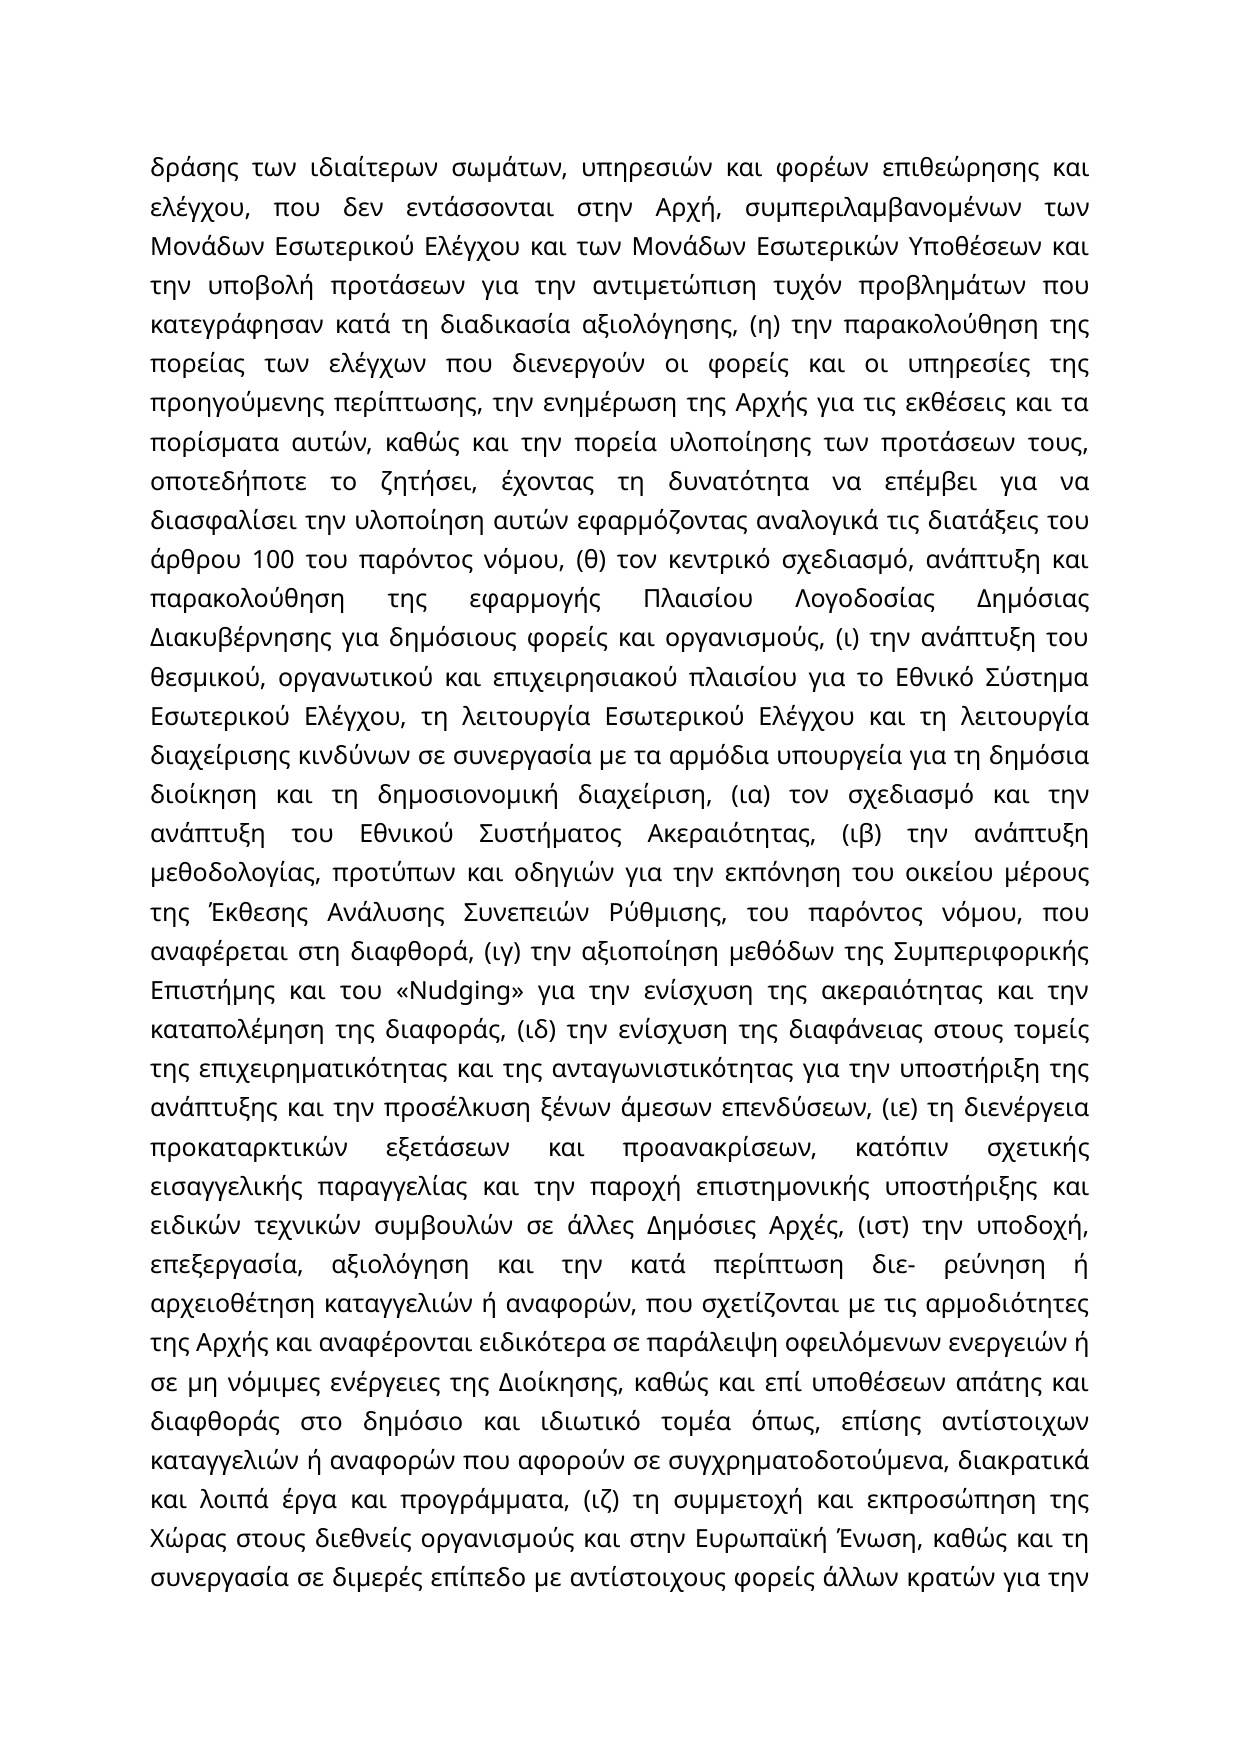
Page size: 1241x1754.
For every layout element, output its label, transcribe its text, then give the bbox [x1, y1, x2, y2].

text δράσης των ιδιαίτερων σωμάτων, υπηρεσιών και φορέων επιθεώρησης και ελέγχου, που δεν εντάσσονται στην Αρχή, συμπεριλαμβανομένων των Μονάδων Εσωτερικού Ελέγχου και των Μονάδων Εσωτερικών Υποθέσεων και την υποβολή προτάσεων για την αντιμετώπιση τυχόν προβλημάτων που κατεγράφησαν κατά τη διαδικασία αξιολόγησης, (η) την παρακολούθηση της πορείας των ελέγχων που διενεργούν οι φορείς και οι υπηρεσίες της προηγούμενης περίπτωσης, την ενημέρωση της Αρχής για τις εκθέσεις και τα πορίσματα αυτών, καθώς και την πορεία υλοποίησης των προτάσεων τους, οποτεδήποτε το ζητήσει, έχοντας τη δυνατότητα να επέμβει για να διασφαλίσει την υλοποίηση αυτών εφαρμόζοντας αναλογικά τις διατάξεις του άρθρου 100 του παρόντος νόμου, (θ) τον κεντρικό σχεδιασμό, ανάπτυξη και παρακολούθηση της εφαρμογής Πλαισίου Λογοδοσίας Δημόσιας Διακυβέρνησης για δημόσιους φορείς και οργανισμούς, (ι) την ανάπτυξη του θεσμικού, οργανωτικού και επιχειρησιακού πλαισίου για το Εθνικό Σύστημα Εσωτερικού Ελέγχου, τη λειτουργία Εσωτερικού Ελέγχου και τη λειτουργία διαχείρισης κινδύνων σε συνεργασία με τα αρμόδια υπουργεία για τη δημόσια διοίκηση και τη δημοσιονομική διαχείριση, (ια) τον σχεδιασμό και την ανάπτυξη του Εθνικού Συστήματος Ακεραιότητας, (ιβ) την ανάπτυξη μεθοδολογίας, προτύπων και οδηγιών για την εκπόνηση του οικείου μέρους της Έκθεσης Ανάλυσης Συνεπειών Ρύθμισης, του παρόντος νόμου, που αναφέρεται στη διαφθορά, (ιγ) την αξιοποίηση μεθόδων της Συμπεριφορικής Επιστήμης και του «Nudging» για την ενίσχυση της ακεραιότητας και την καταπολέμηση της διαφοράς, (ιδ) την ενίσχυση της διαφάνειας στους τομείς της επιχειρηματικότητας και της ανταγωνιστικότητας για την υποστήριξη της ανάπτυξης και την προσέλκυση ξένων άμεσων επενδύσεων, (ιε) τη διενέργεια προκαταρκτικών εξετάσεων και προανακρίσεων, κατόπιν σχετικής εισαγγελικής παραγγελίας και την παροχή επιστημονικής υποστήριξης και ειδικών τεχνικών συμβουλών σε άλλες Δημόσιες Αρχές, (ιστ) την υποδοχή, επεξεργασία, αξιολόγηση και την κατά περίπτωση διε- ρεύνηση ή αρχειοθέτηση καταγγελιών ή αναφορών, που σχετίζονται με τις αρμοδιότητες της Αρχής και αναφέρονται ειδικότερα σε παράλειψη οφειλόμενων ενεργειών ή σε μη νόμιμες ενέργειες της Διοίκησης, καθώς και επί υποθέσεων απάτης και διαφθοράς στο δημόσιο και ιδιωτικό τομέα όπως, επίσης αντίστοιχων καταγγελιών ή αναφορών που αφορούν σε συγχρηματοδοτούμενα, διακρατικά και λοιπά έργα και προγράμματα, (ιζ) τη συμμετοχή και εκπροσώπηση της Χώρας στους διεθνείς οργανισμούς και στην Ευρωπαϊκή Ένωση, καθώς και τη συνεργασία σε διμερές επίπεδο με αντίστοιχους φορείς άλλων κρατών για την [150, 150, 1090, 1594]
